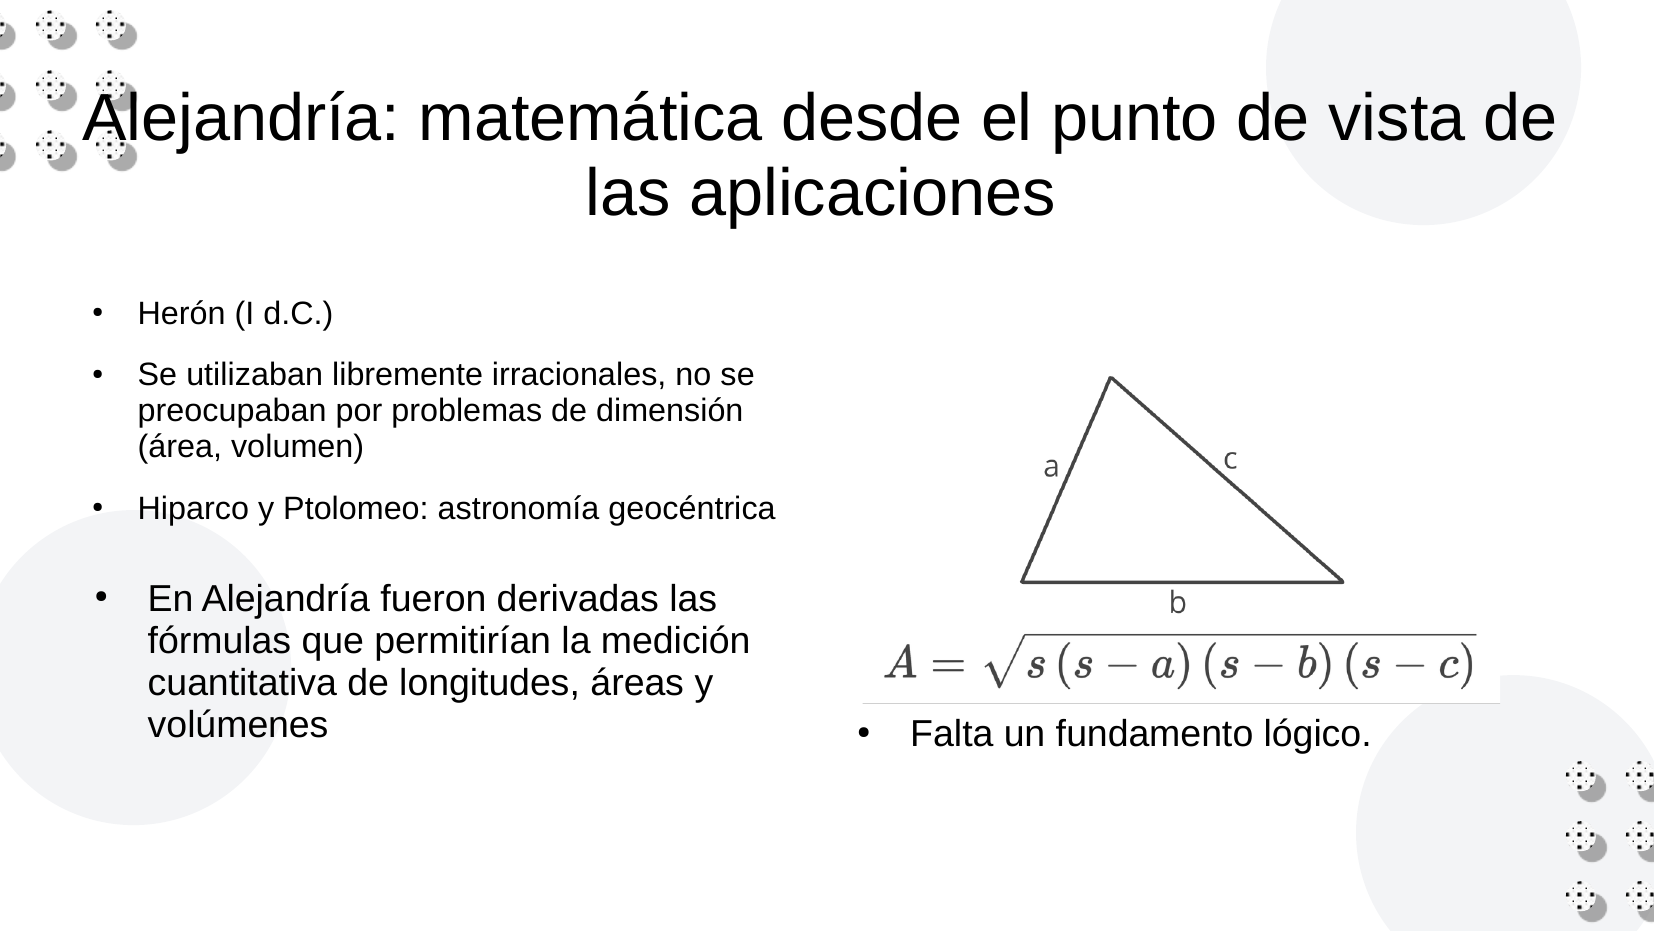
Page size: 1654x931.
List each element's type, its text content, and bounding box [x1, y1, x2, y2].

list En Alejandría fueron derivadas las fórmulas que permitirían la medición cuantitativa de longitudes, áreas y volúmenes [76, 577, 803, 835]
picture [862, 375, 1501, 704]
title Alejandría: matemática desde el punto de vista de las aplicaciones [76, 76, 1565, 233]
picture [1625, 821, 1654, 852]
picture [99, 70, 123, 76]
picture [1625, 761, 1654, 792]
picture [1625, 881, 1654, 912]
picture [35, 10, 66, 41]
list Falta un fundamento lógico. [839, 295, 1566, 835]
picture [1565, 881, 1596, 912]
picture [35, 130, 67, 161]
picture [1565, 821, 1596, 852]
picture [35, 70, 66, 101]
picture [95, 10, 126, 41]
picture [1566, 761, 1596, 792]
list Herón (I d.C.) Se utilizaban libremente irracionales, no se preocupaban por problemas de dimensión (área, volumen) Hiparco y Ptolomeo: astronomía geocéntrica [76, 295, 803, 553]
picture [0, 13, 6, 38]
picture [0, 133, 7, 158]
picture [0, 73, 6, 98]
